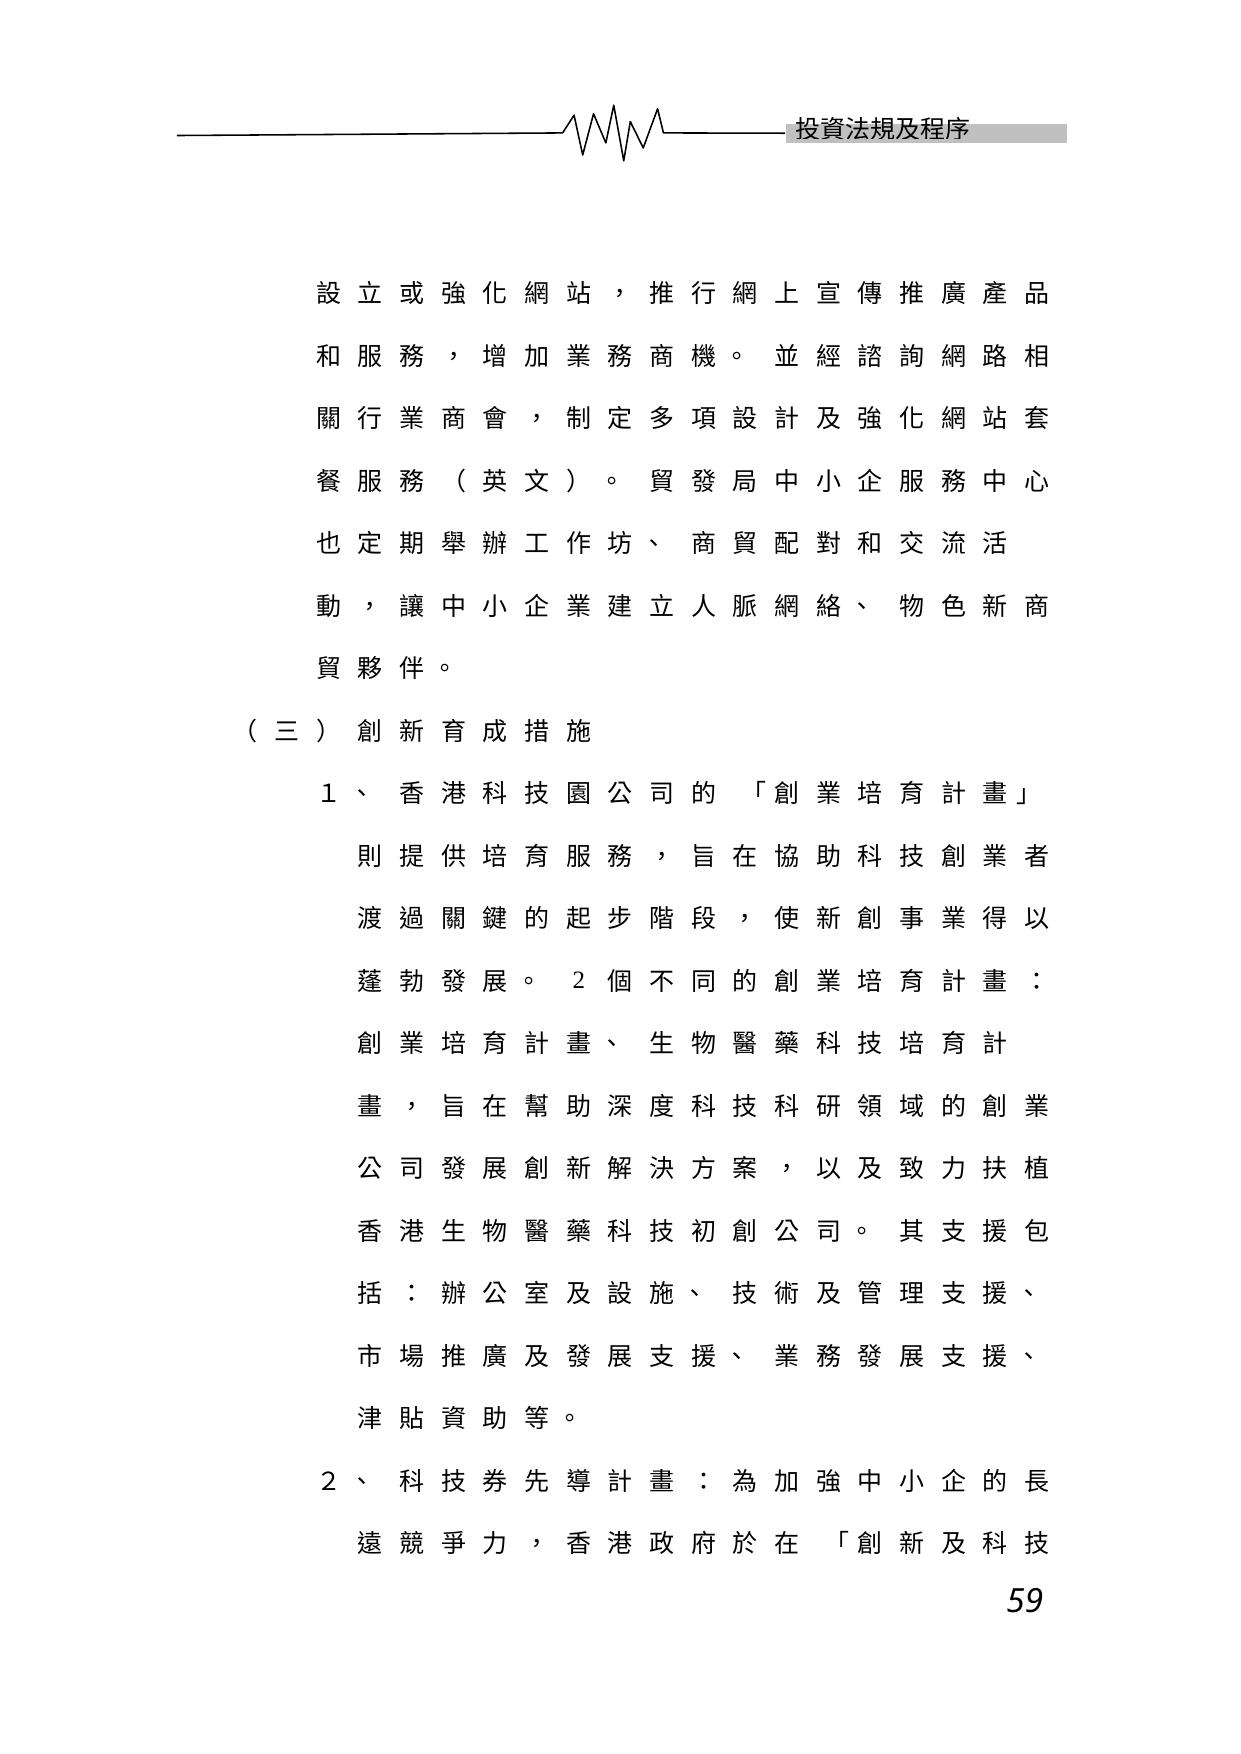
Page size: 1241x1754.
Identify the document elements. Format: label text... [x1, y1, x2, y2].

text １、香港科技園公司的「創業培育計畫」則提供培育服務，旨在協助科技創業者渡過關鍵的起步階段，使新創事業得以蓬勃發展。2個不同的創業培育計畫：創業培育計畫、生物醫藥科技培育計畫，旨在幫助深度科技科研領域的創業公司發展創新解決方案，以及致力扶植香港生物醫藥科技初創公司。其支援包括：辦公室及設施、技術及管理支援、市場推廣及發展支援、業務發展支援、津貼資助等。 [281, 750, 1058, 1438]
text 設立或強化網站，推行網上宣傳推廣產品和服務，增加業務商機。並經諮詢網路相關行業商會，制定多項設計及強化網站套餐服務（英文）。貿發局中小企服務中心也定期舉辦工作坊、商貿配對和交流活動，讓中小企業建立人脈網絡、物色新商貿夥伴。 [281, 250, 1058, 688]
text （三）創新育成措施 [207, 688, 1058, 750]
text ２、科技券先導計畫：為加強中小企的長遠競爭力，香港政府於在「創新及科技 [281, 1438, 1058, 1563]
